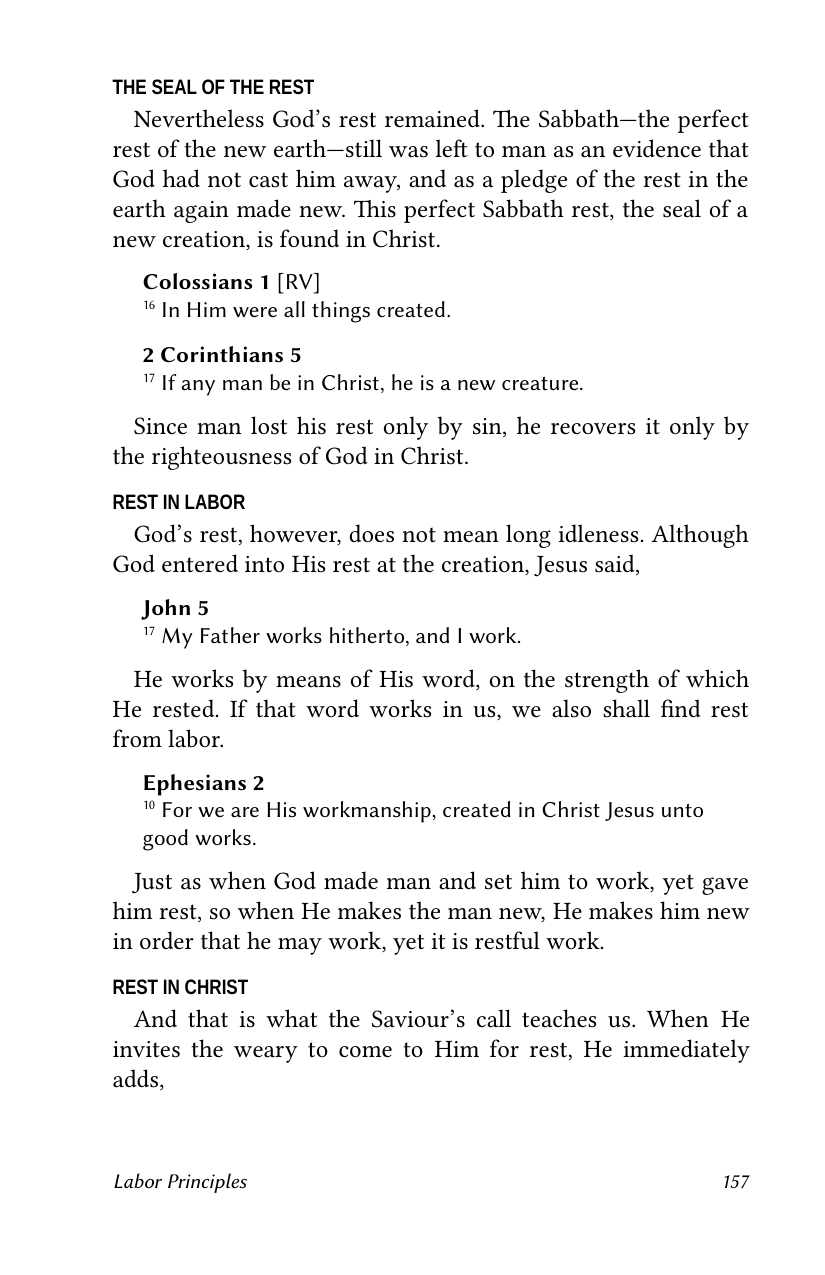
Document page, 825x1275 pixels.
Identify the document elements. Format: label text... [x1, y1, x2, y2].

text 17 My Father works hitherto, and I work. [142, 623, 720, 649]
text 17 If any man be in Christ, he is a new creature. [142, 370, 720, 396]
text God’s rest, however, does not mean long idleness. Although God entered into His rest at the creation, Jesus said, [112, 520, 750, 579]
text Ephesians 2 [142, 770, 750, 796]
text John 5 [142, 595, 750, 621]
text 16 In Him were all things created. [142, 297, 720, 323]
text Since man lost his rest only by sin, he recovers it only by the righteousness of God in Christ. [112, 412, 750, 471]
subtitle The Seal of the Rest [112, 75, 750, 99]
text Just as when God made man and set him to work, yet gave him rest, so when He makes the man new, He makes him new in order that he may work, yet it is restful work. [112, 867, 750, 955]
subtitle Rest in Labor [112, 490, 750, 514]
subtitle Rest in Christ [112, 975, 750, 999]
text He works by means of His word, on the strength of which He rested. If that word works in us, we also shall find rest from labor. [112, 665, 750, 753]
text 10 For we are His workmanship, created in Christ Jesus unto good works. [142, 797, 720, 851]
text And that is what the Saviour’s call teaches us. When He invites the weary to come to Him for rest, He immediately adds, [112, 1005, 750, 1093]
text Nevertheless God’s rest remained. The Sabbath—the perfect rest of the new earth—still was left to man as an evidence that God had not cast him away, and as a pledge of the rest in the earth again made new. This perfect Sabbath rest, the seal of a new creation, is found in Christ. [112, 105, 750, 253]
text Colossians 1 [RV] [142, 269, 750, 296]
text 2 Corinthians 5 [142, 342, 750, 368]
